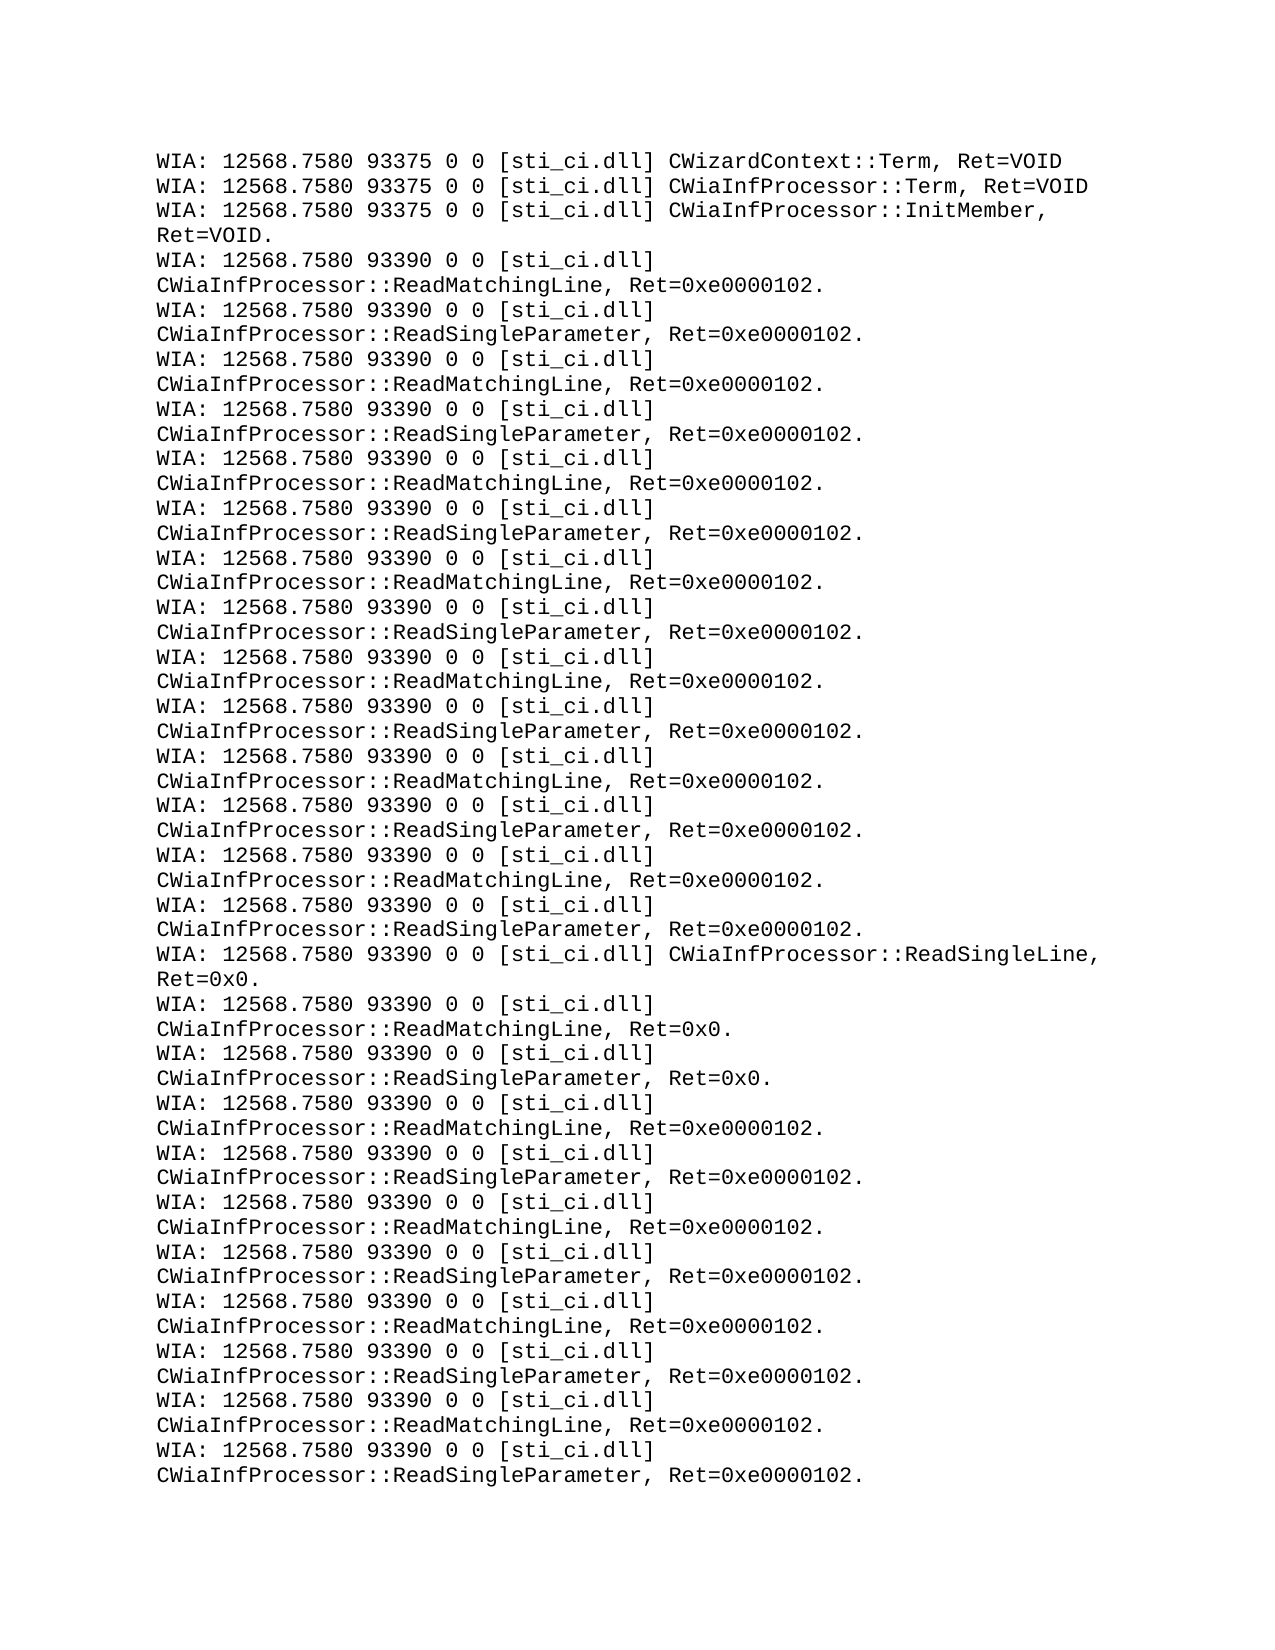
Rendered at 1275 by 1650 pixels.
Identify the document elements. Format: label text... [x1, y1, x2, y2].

text WIA: 12568.7580 93390 0 0 [sti_ci.dll] CWiaInfProcessor::ReadMatchingLine, Ret=0x0. [156, 993, 1118, 1042]
text WIA: 12568.7580 93390 0 0 [sti_ci.dll] CWiaInfProcessor::ReadMatchingLine, Ret=0xe0000102. [156, 447, 1118, 497]
text WIA: 12568.7580 93390 0 0 [sti_ci.dll] CWiaInfProcessor::ReadMatchingLine, Ret=0xe0000102. [156, 1191, 1118, 1241]
text WIA: 12568.7580 93390 0 0 [sti_ci.dll] CWiaInfProcessor::ReadMatchingLine, Ret=0xe0000102. [156, 745, 1118, 794]
text WIA: 12568.7580 93390 0 0 [sti_ci.dll] CWiaInfProcessor::ReadMatchingLine, Ret=0xe0000102. [156, 1092, 1118, 1142]
text WIA: 12568.7580 93390 0 0 [sti_ci.dll] CWiaInfProcessor::ReadMatchingLine, Ret=0xe0000102. [156, 844, 1118, 894]
text WIA: 12568.7580 93390 0 0 [sti_ci.dll] CWiaInfProcessor::ReadSingleParameter, Ret=0xe0000102. [156, 299, 1118, 348]
text WIA: 12568.7580 93390 0 0 [sti_ci.dll] CWiaInfProcessor::ReadSingleParameter, Ret=0xe0000102. [156, 398, 1118, 447]
text WIA: 12568.7580 93390 0 0 [sti_ci.dll] CWiaInfProcessor::ReadSingleParameter, Ret=0xe0000102. [156, 794, 1118, 844]
text WIA: 12568.7580 93390 0 0 [sti_ci.dll] CWiaInfProcessor::ReadSingleLine, Ret=0x0. [156, 943, 1118, 993]
text WIA: 12568.7580 93390 0 0 [sti_ci.dll] CWiaInfProcessor::ReadSingleParameter, Ret=0xe0000102. [156, 695, 1118, 745]
text WIA: 12568.7580 93375 0 0 [sti_ci.dll] CWiaInfProcessor::InitMember, Ret=VOID. [156, 199, 1118, 249]
text WIA: 12568.7580 93390 0 0 [sti_ci.dll] CWiaInfProcessor::ReadSingleParameter, Ret=0x0. [156, 1042, 1118, 1092]
text WIA: 12568.7580 93390 0 0 [sti_ci.dll] CWiaInfProcessor::ReadMatchingLine, Ret=0xe0000102. [156, 348, 1118, 398]
text WIA: 12568.7580 93390 0 0 [sti_ci.dll] CWiaInfProcessor::ReadSingleParameter, Ret=0xe0000102. [156, 1142, 1118, 1191]
text WIA: 12568.7580 93390 0 0 [sti_ci.dll] CWiaInfProcessor::ReadMatchingLine, Ret=0xe0000102. [156, 1389, 1118, 1439]
text WIA: 12568.7580 93390 0 0 [sti_ci.dll] CWiaInfProcessor::ReadMatchingLine, Ret=0xe0000102. [156, 547, 1118, 596]
text WIA: 12568.7580 93390 0 0 [sti_ci.dll] CWiaInfProcessor::ReadSingleParameter, Ret=0xe0000102. [156, 894, 1118, 943]
text WIA: 12568.7580 93390 0 0 [sti_ci.dll] CWiaInfProcessor::ReadMatchingLine, Ret=0xe0000102. [156, 249, 1118, 299]
text WIA: 12568.7580 93390 0 0 [sti_ci.dll] CWiaInfProcessor::ReadSingleParameter, Ret=0xe0000102. [156, 497, 1118, 547]
text WIA: 12568.7580 93375 0 0 [sti_ci.dll] CWiaInfProcessor::Term, Ret=VOID [156, 175, 1118, 199]
text WIA: 12568.7580 93390 0 0 [sti_ci.dll] CWiaInfProcessor::ReadMatchingLine, Ret=0xe0000102. [156, 646, 1118, 695]
text WIA: 12568.7580 93390 0 0 [sti_ci.dll] CWiaInfProcessor::ReadMatchingLine, Ret=0xe0000102. [156, 1290, 1118, 1340]
text WIA: 12568.7580 93375 0 0 [sti_ci.dll] CWizardContext::Term, Ret=VOID [156, 150, 1118, 175]
text WIA: 12568.7580 93390 0 0 [sti_ci.dll] CWiaInfProcessor::ReadSingleParameter, Ret=0xe0000102. [156, 1241, 1118, 1290]
text WIA: 12568.7580 93390 0 0 [sti_ci.dll] CWiaInfProcessor::ReadSingleParameter, Ret=0xe0000102. [156, 596, 1118, 646]
text WIA: 12568.7580 93390 0 0 [sti_ci.dll] CWiaInfProcessor::ReadSingleParameter, Ret=0xe0000102. [156, 1439, 1118, 1489]
text WIA: 12568.7580 93390 0 0 [sti_ci.dll] CWiaInfProcessor::ReadSingleParameter, Ret=0xe0000102. [156, 1340, 1118, 1389]
